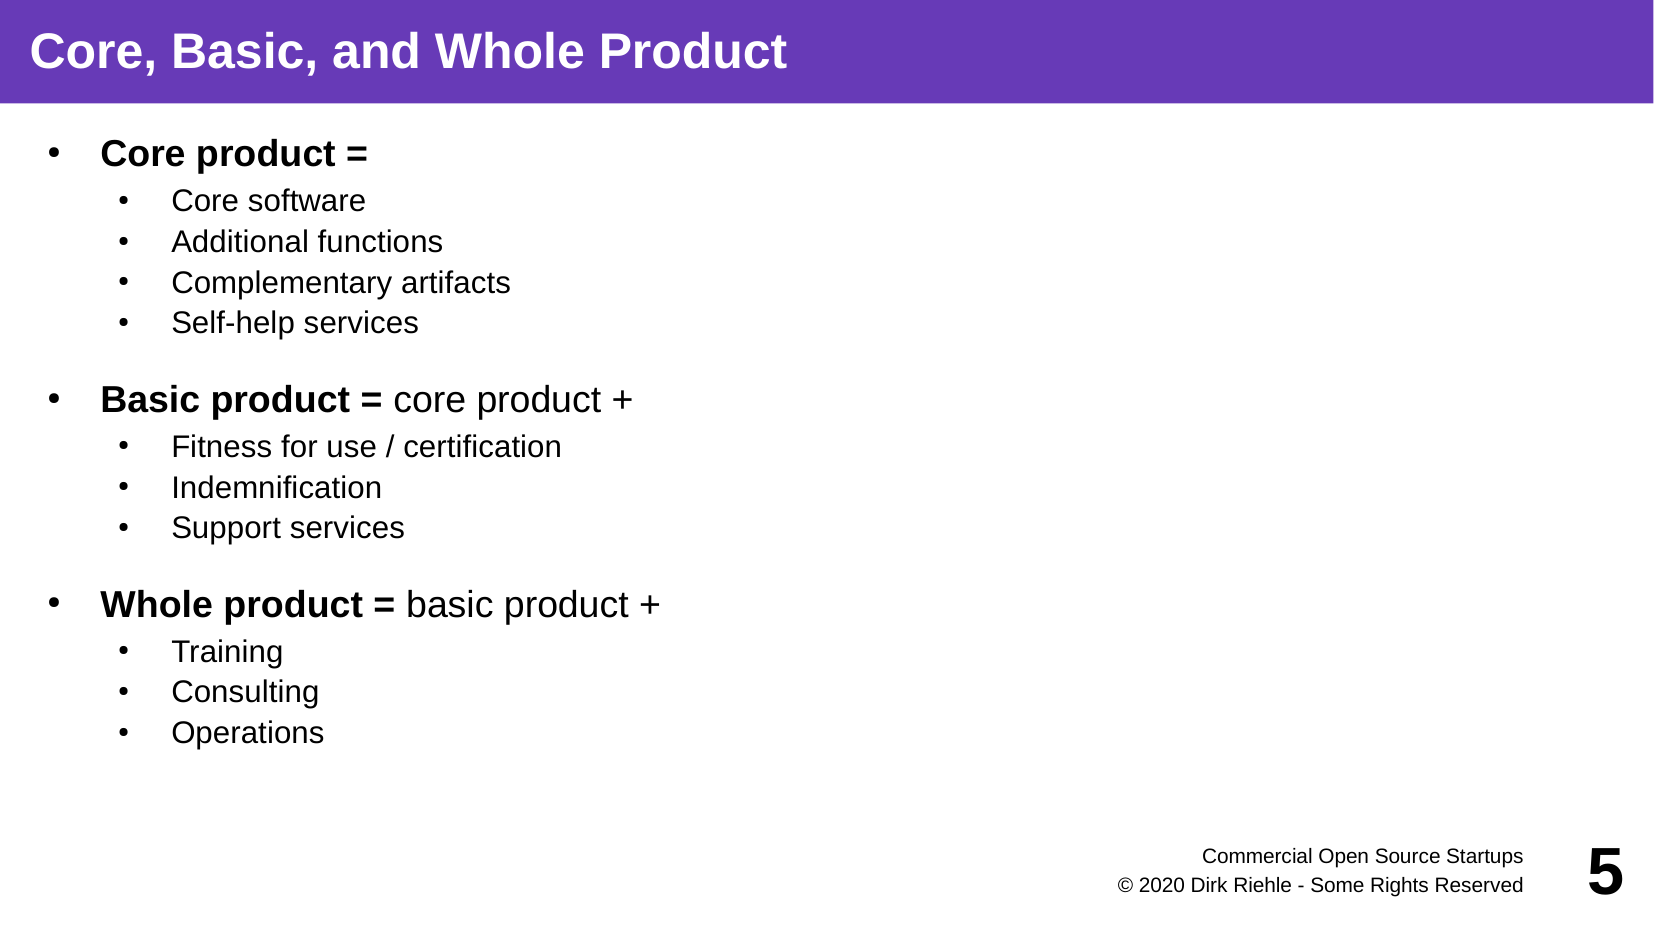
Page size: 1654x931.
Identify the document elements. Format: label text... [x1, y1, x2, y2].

list Core product = Core software Additional functions Complementary artifacts Self-help services Basic product = core product + Fitness for use / certification Indemnification Support services Whole product = basic product + Training Consulting Operations [29, 132, 1625, 813]
title Core, Basic, and Whole Product [0, 0, 1654, 104]
